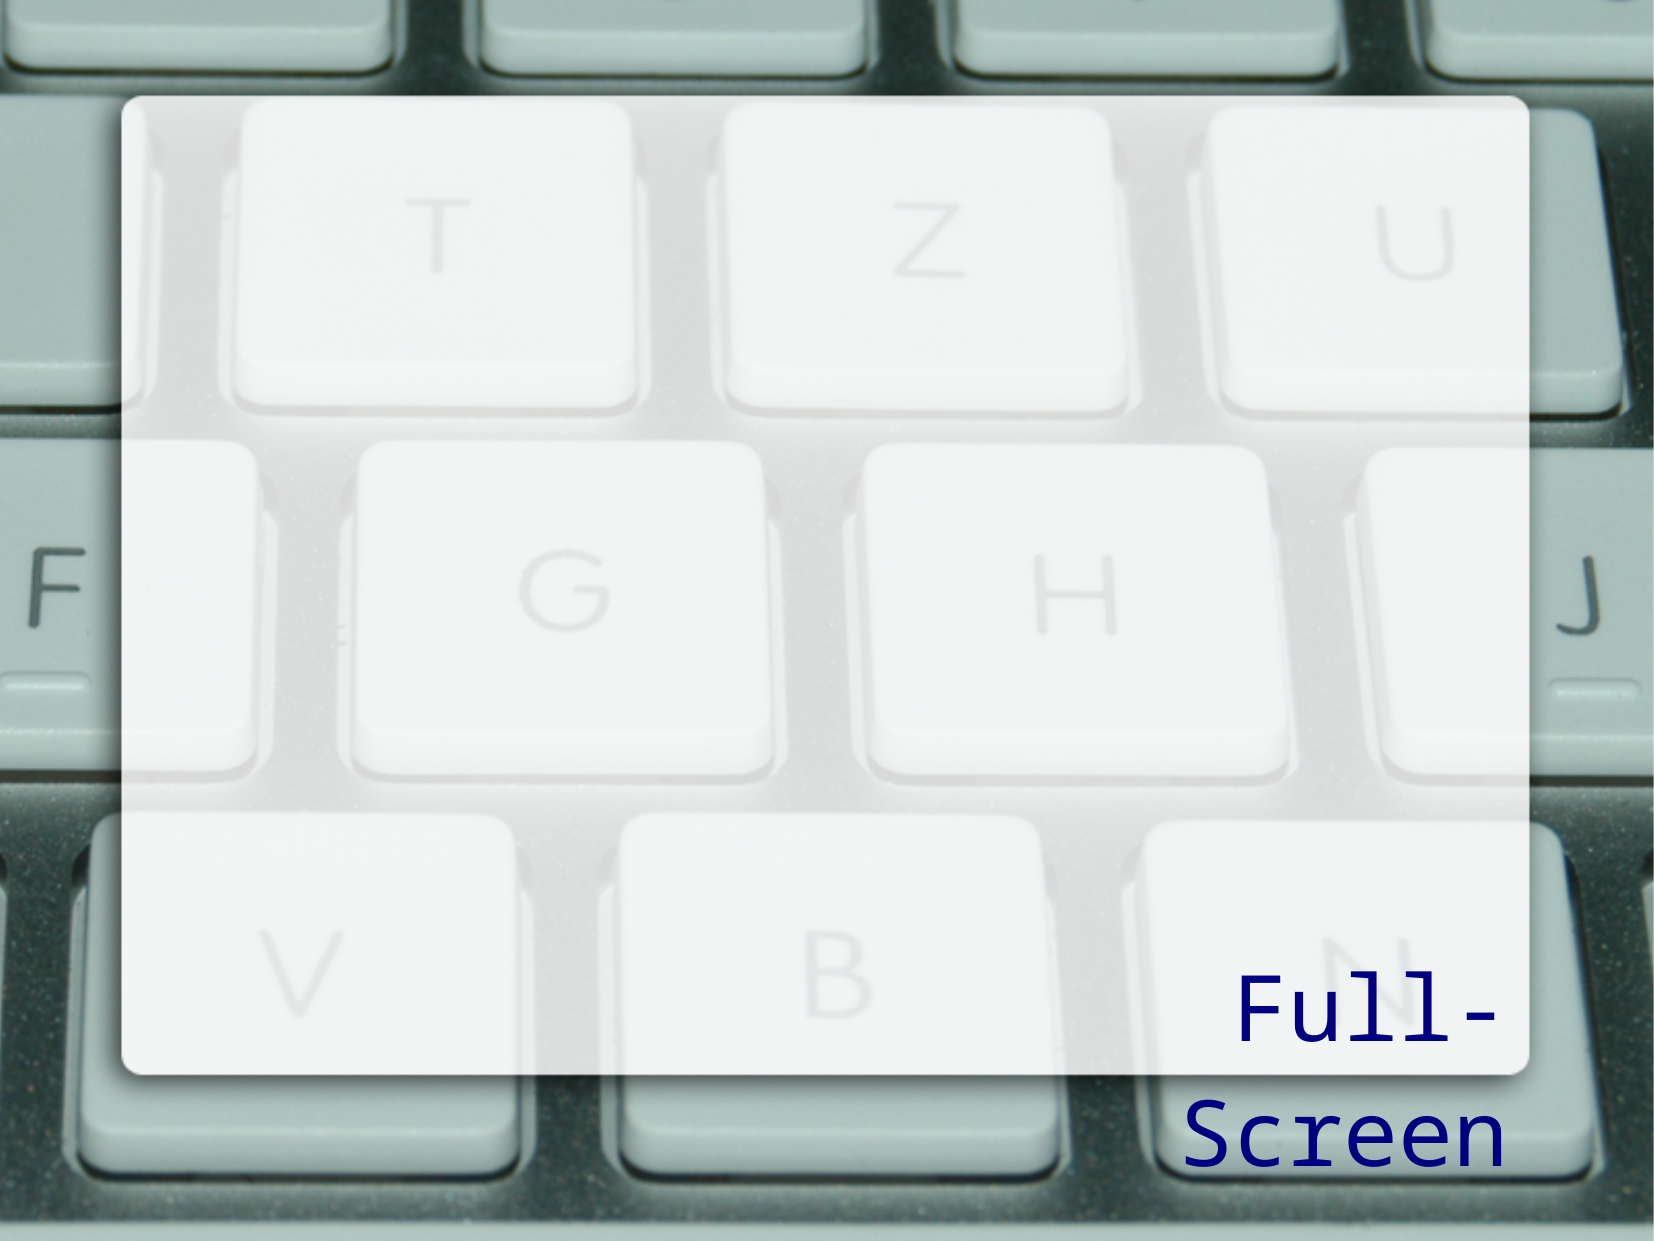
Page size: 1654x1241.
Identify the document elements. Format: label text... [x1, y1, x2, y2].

picture [0, 0, 1654, 1241]
text_box Full-Screen [1003, 936, 1524, 1074]
